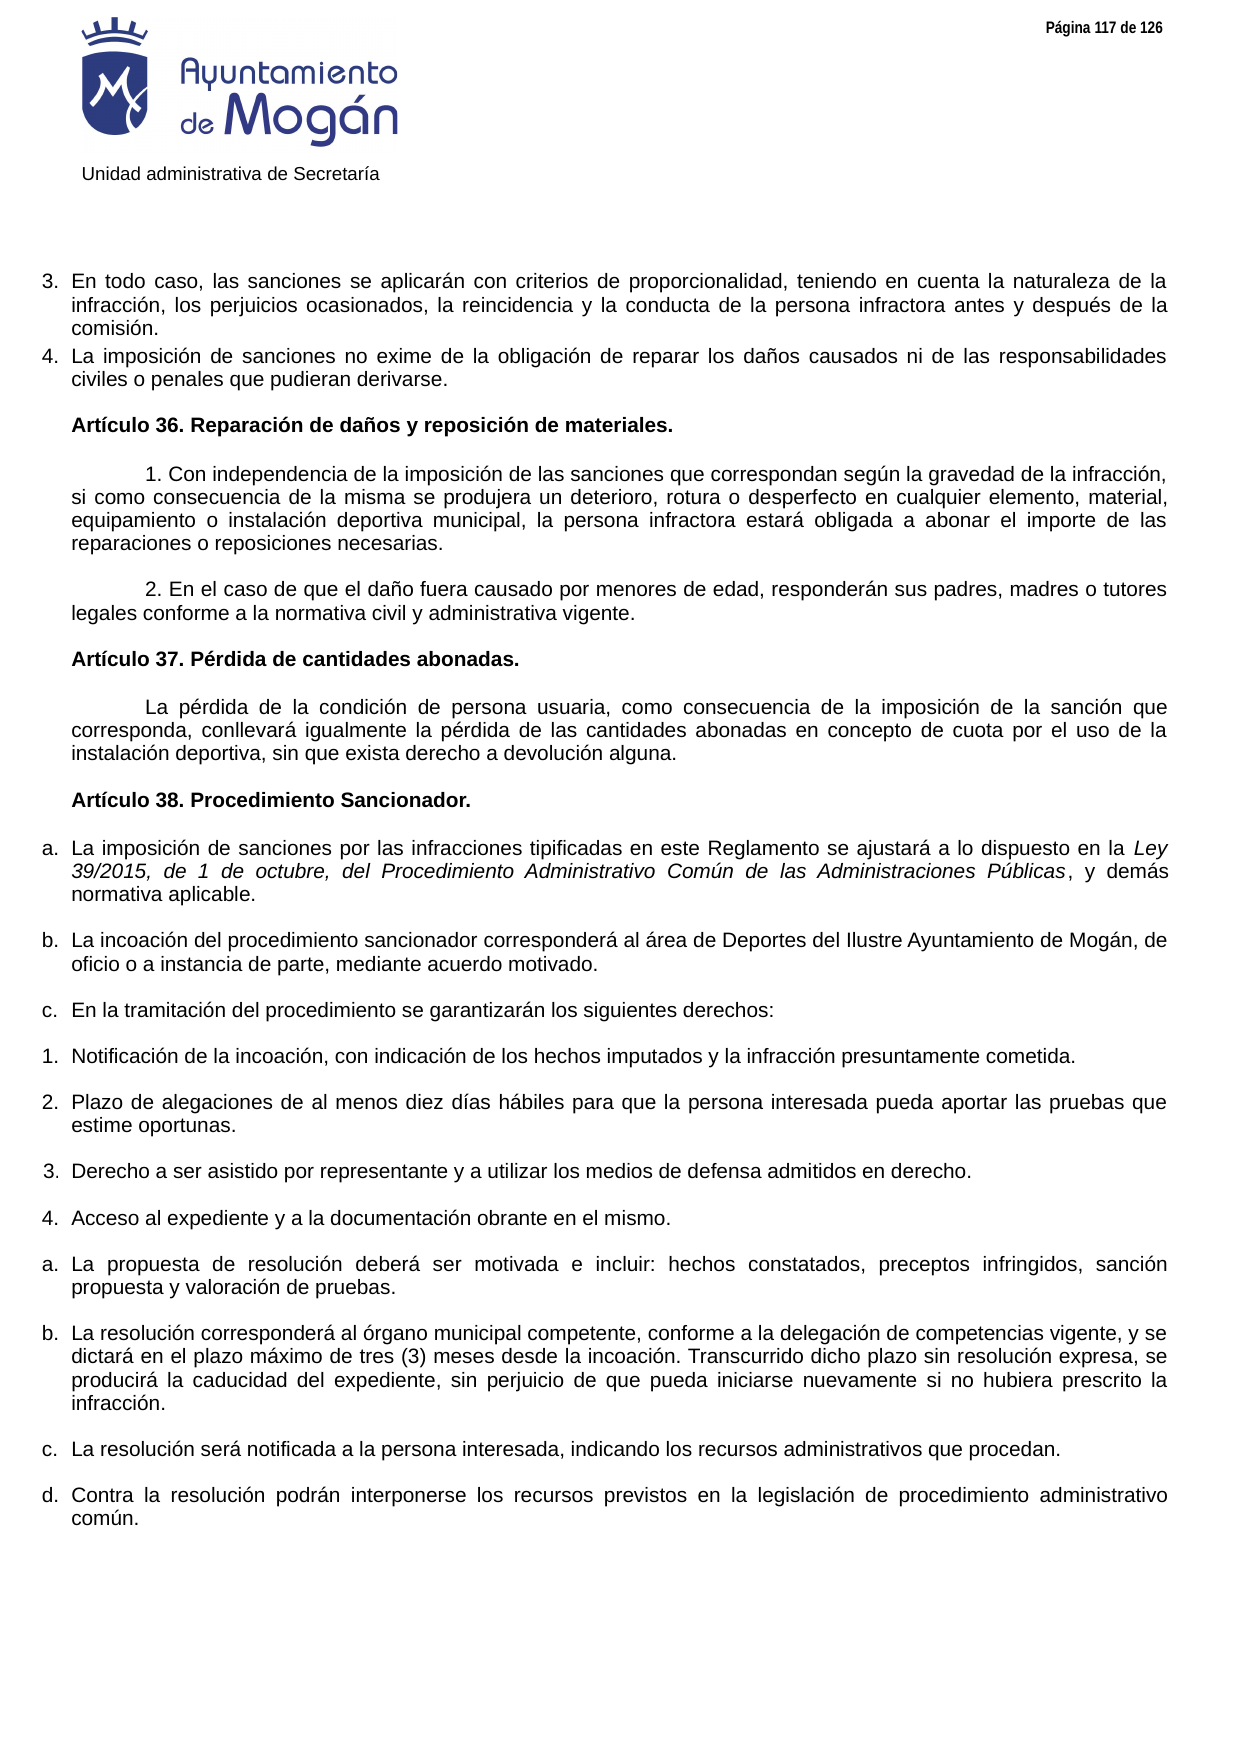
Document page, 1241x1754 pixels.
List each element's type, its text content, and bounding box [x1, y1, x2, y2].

list La imposición de sanciones por las infracciones tipificadas en este Reglamento se ajustará a lo dispuesto en la Ley 39/2015, de 1 de octubre, del Procedimiento Administrativo Común de las Administraciones Públicas, y demás normativa aplicable. [59, 836, 1169, 906]
list La imposición de sanciones no exime de la obligación de reparar los daños causados ni de las responsabilidades civiles o penales que pudieran derivarse. [59, 344, 1169, 391]
list La incoación del procedimiento sancionador corresponderá al área de Deportes del Ilustre Ayuntamiento de Mogán, de oficio o a instancia de parte, mediante acuerdo motivado. [59, 929, 1169, 975]
picture [81, 17, 398, 153]
list En la tramitación del procedimiento se garantizarán los siguientes derechos: [59, 998, 1169, 1022]
list La resolución corresponderá al órgano municipal competente, conforme a la delegación de competencias vigente, y se dictará en el plazo máximo de tres (3) meses desde la incoación. Transcurrido dicho plazo sin resolución expresa, se producirá la caducidad del expediente, sin perjuicio de que pueda iniciarse nuevamente si no hubiera prescrito la infracción. [59, 1322, 1169, 1414]
text La pérdida de la condición de persona usuaria, como consecuencia de la imposición de la sanción que corresponda, conllevará igualmente la pérdida de las cantidades abonadas en concepto de cuota por el uso de la instalación deportiva, sin que exista derecho a devolución alguna. [71, 696, 1169, 765]
list La resolución será notificada a la persona interesada, indicando los recursos administrativos que procedan. [59, 1437, 1169, 1461]
list Contra la resolución podrán interponerse los recursos previstos en la legislación de procedimiento administrativo común. [59, 1484, 1169, 1530]
list Acceso al expediente y a la documentación obrante en el mismo. [59, 1206, 1169, 1229]
text 1. Con independencia de la imposición de las sanciones que correspondan según la gravedad de la infracción, si como consecuencia de la misma se produjera un deterioro, rotura o desperfecto en cualquier elemento, material, equipamiento o instalación deportiva municipal, la persona infractora estará obligada a abonar el importe de las reparaciones o reposiciones necesarias. [71, 462, 1169, 555]
subtitle Artículo 38. Procedimiento Sancionador. [71, 788, 1169, 811]
text 2. En el caso de que el daño fuera causado por menores de edad, responderán sus padres, madres o tutores legales conforme a la normativa civil y administrativa vigente. [71, 578, 1169, 624]
list Derecho a ser asistido por representante y a utilizar los medios de defensa admitidos en derecho. [59, 1160, 1169, 1183]
list En todo caso, las sanciones se aplicarán con criterios de proporcionalidad, teniendo en cuenta la naturaleza de la infracción, los perjuicios ocasionados, la reincidencia y la conducta de la persona infractora antes y después de la comisión. [59, 270, 1169, 340]
subtitle Artículo 37. Pérdida de cantidades abonadas. [71, 647, 1169, 671]
list La propuesta de resolución deberá ser motivada e incluir: hechos constatados, preceptos infringidos, sanción propuesta y valoración de pruebas. [59, 1252, 1169, 1299]
list Plazo de alegaciones de al menos diez días hábiles para que la persona interesada pueda aportar las pruebas que estime oportunas. [59, 1091, 1169, 1137]
subtitle Artículo 36. Reparación de daños y reposición de materiales. [71, 414, 1169, 437]
list Notificación de la incoación, con indicación de los hechos imputados y la infracción presuntamente cometida. [59, 1044, 1169, 1068]
